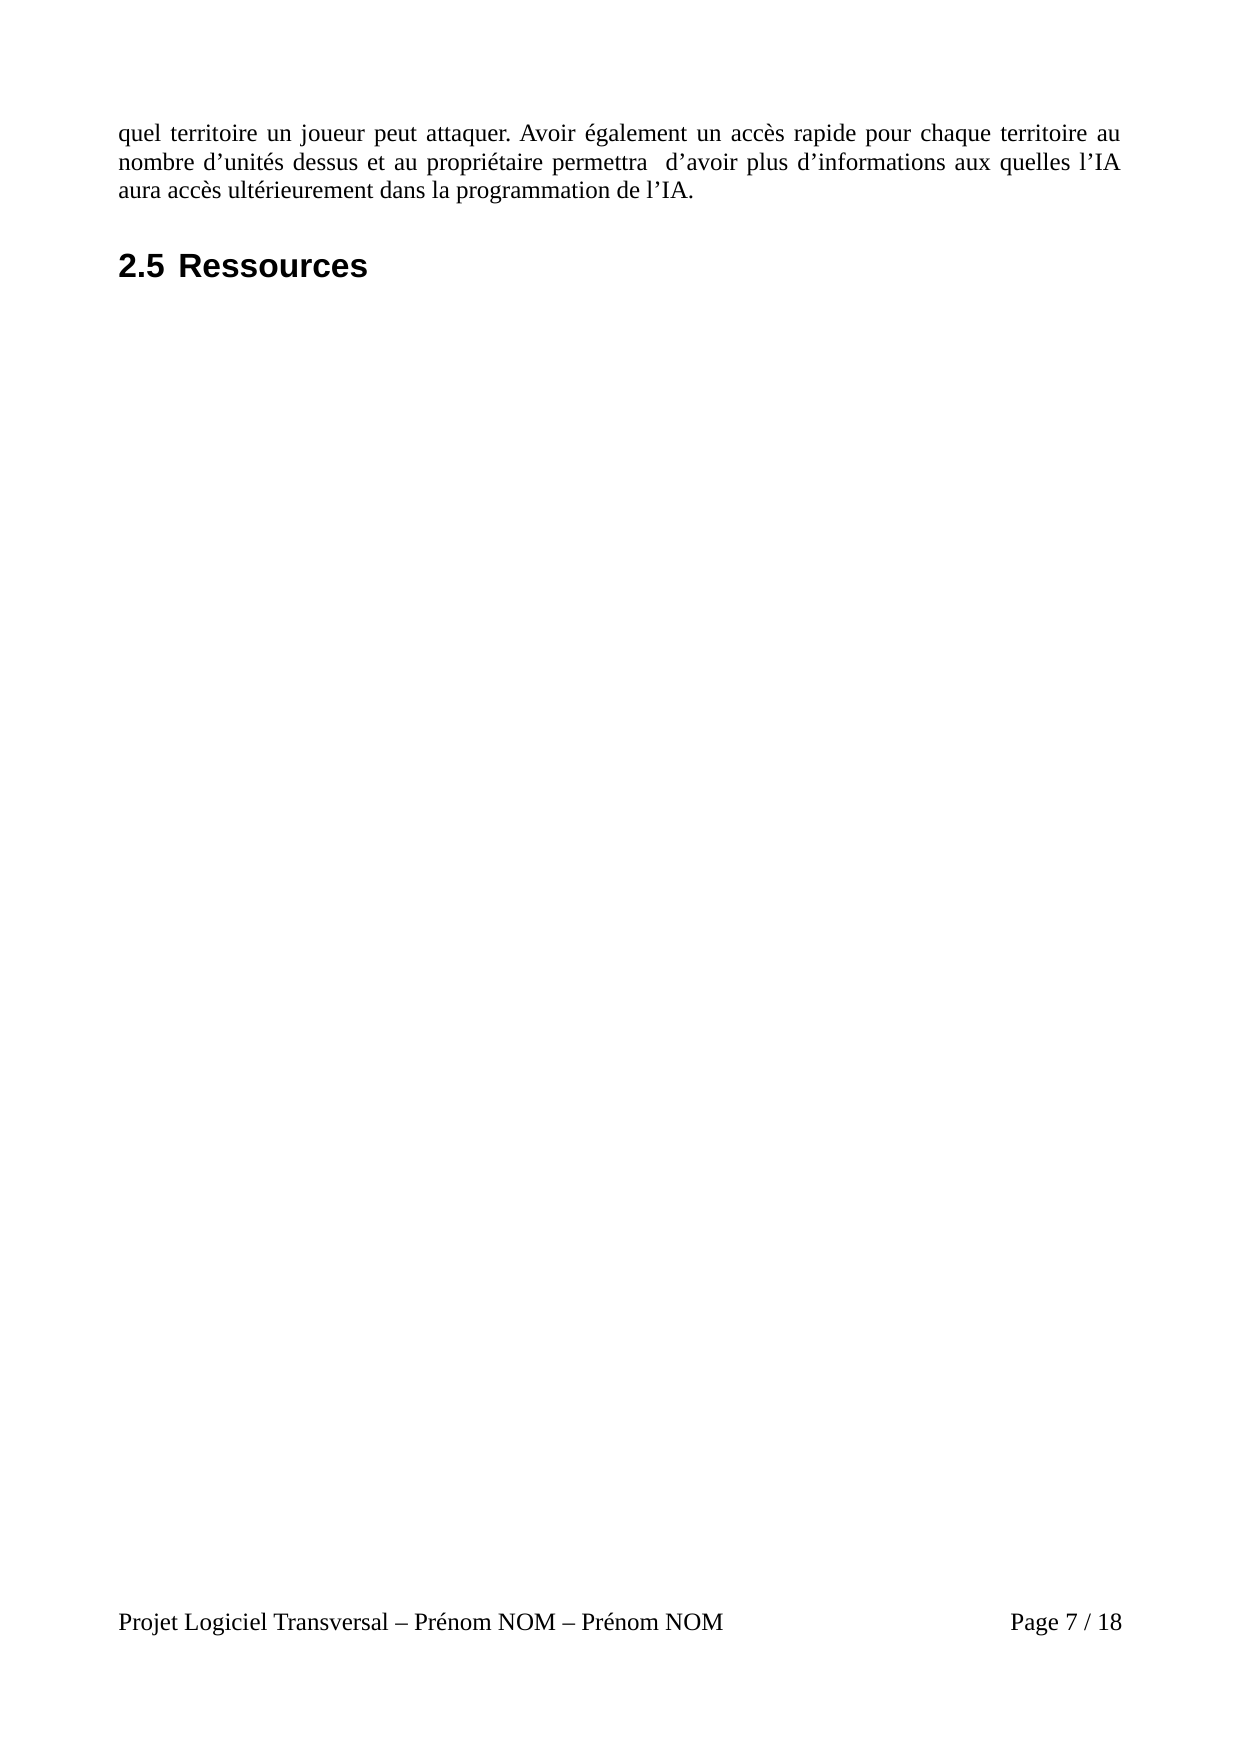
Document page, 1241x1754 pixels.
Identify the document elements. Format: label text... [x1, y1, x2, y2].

subtitle Ressources [118, 246, 1122, 284]
text quel territoire un joueur peut attaquer. Avoir également un accès rapide pour chaque territoire au nombre d’unités dessus et au propriétaire permettra d’avoir plus d’informations aux quelles l’IA aura accès ultérieurement dans la programmation de l’IA. [118, 118, 1122, 204]
